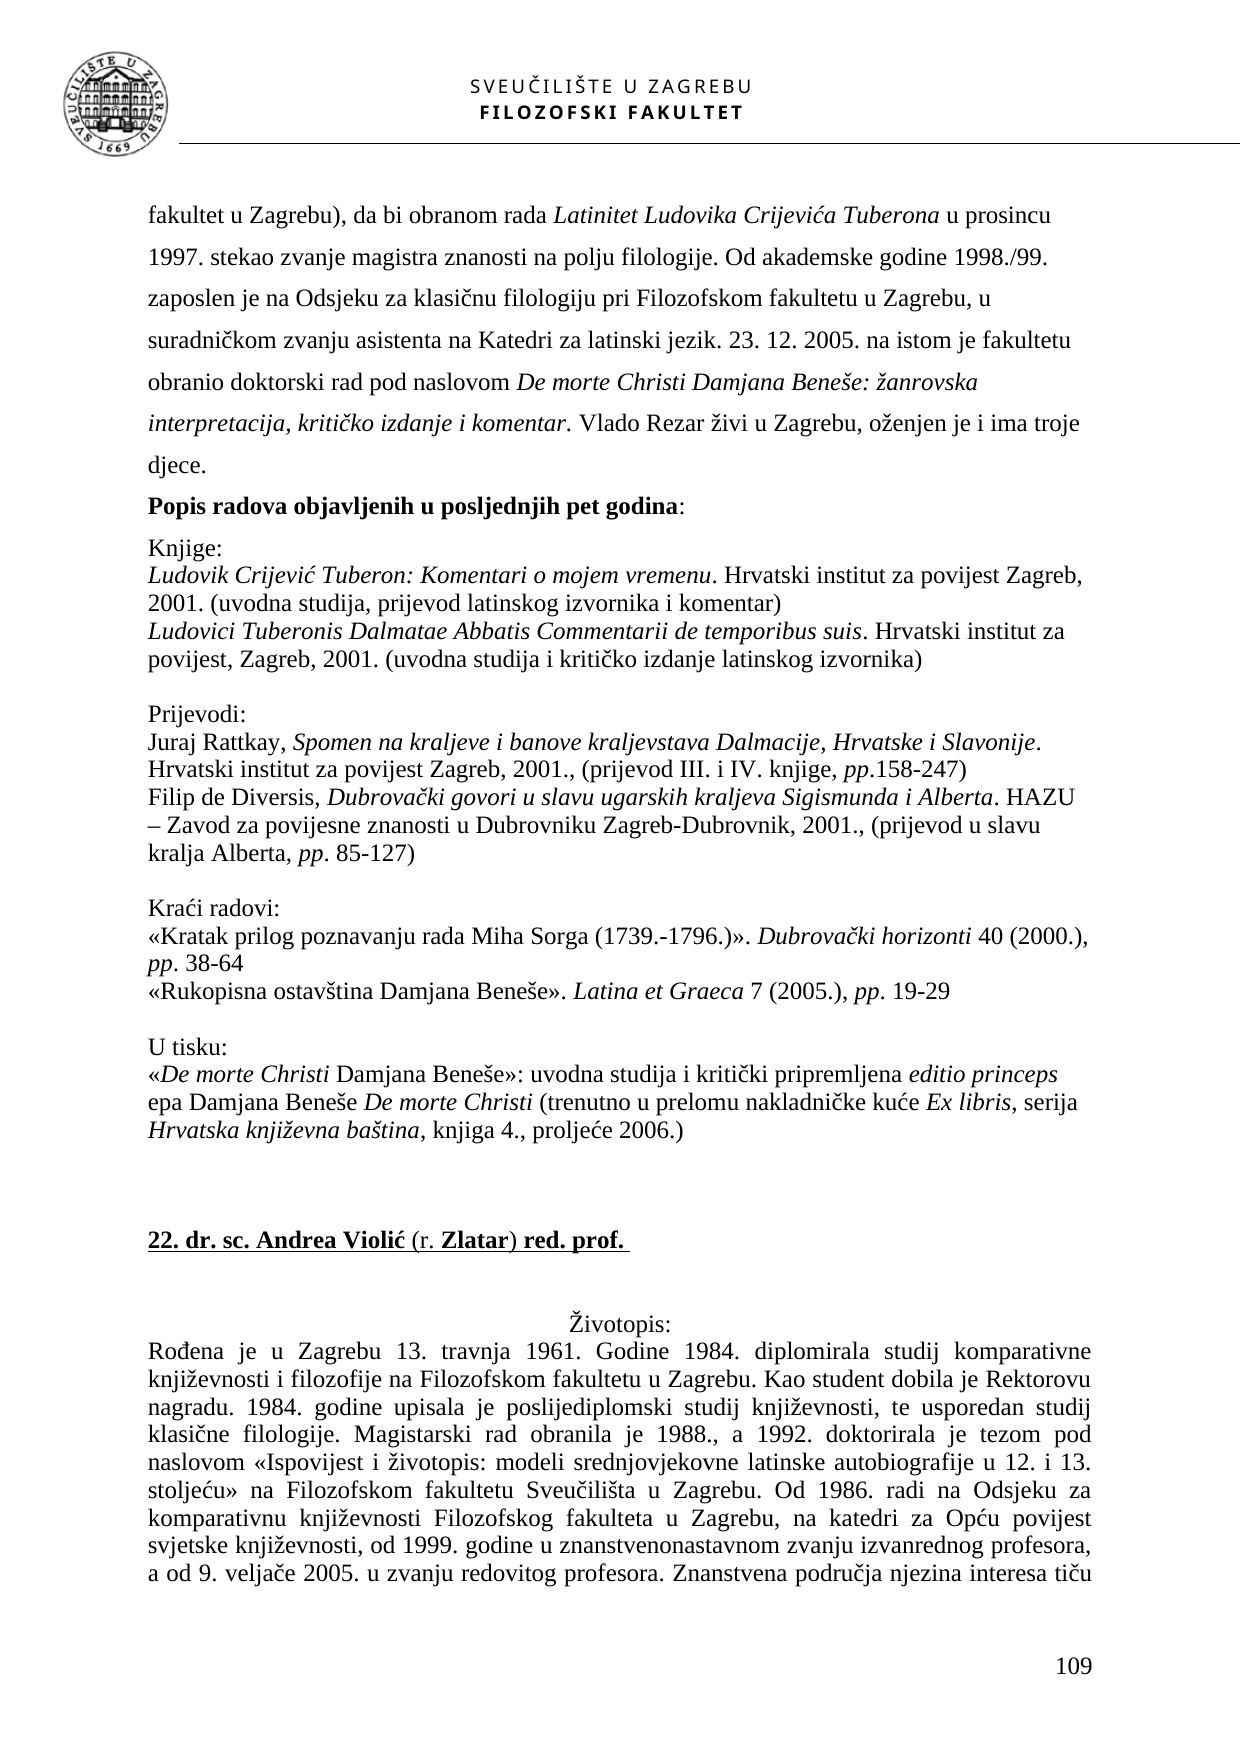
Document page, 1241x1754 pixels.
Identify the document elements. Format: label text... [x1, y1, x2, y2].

text 22. dr. sc. Andrea Violić (r. Zlatar) red. prof. [148, 1227, 1092, 1254]
text Rođena je u Zagrebu 13. travnja 1961. Godine 1984. diplomirala studij komparativne književnosti i filozofije na Filozofskom fakultetu u Zagrebu. Kao student dobila je Rektorovu nagradu. 1984. godine upisala je poslijediplomski studij književnosti, te usporedan studij klasične filologije. Magistarski rad obranila je 1988., a 1992. doktorirala je tezom pod naslovom «Ispovijest i životopis: modeli srednjovjekovne latinske autobiografije u 12. i 13. stoljeću» na Filozofskom fakultetu Sveučilišta u Zagrebu. Od 1986. radi na Odsjeku za komparativnu književnosti Filozofskog fakulteta u Zagrebu, na katedri za Opću povijest svjetske književnosti, od 1999. godine u znanstvenonastavnom zvanju izvanrednog profesora, a od 9. veljače 2005. u zvanju redovitog profesora. Znanstvena područja njezina interesa tiču [148, 1337, 1092, 1587]
text «De morte Christi Damjana Beneše»: uvodna studija i kritički pripremljena editio princeps epa Damjana Beneše De morte Christi (trenutno u prelomu nakladničke kuće Ex libris, serija Hrvatska književna baština, knjiga 4., proljeće 2006.) [148, 1060, 1092, 1143]
text Juraj Rattkay, Spomen na kraljeve i banove kraljevstava Dalmacije, Hrvatske i Slavonije. Hrvatski institut za povijest Zagreb, 2001., (prijevod III. i IV. knjige, pp.158-247) [148, 728, 1092, 783]
text Ludovik Crijević Tuberon: Komentari o mojem vremenu. Hrvatski institut za povijest Zagreb, 2001. (uvodna studija, prijevod latinskog izvornika i komentar) [148, 562, 1092, 617]
text fakultet u Zagrebu), da bi obranom rada Latinitet Ludovika Crijevića Tuberona u prosincu 1997. stekao zvanje magistra znanosti na polju filologije. Od akademske godine 1998./99. zaposlen je na Odsjeku za klasičnu filologiju pri Filozofskom fakultetu u Zagrebu, u suradničkom zvanju asistenta na Katedri za latinski jezik. 23. 12. 2005. na istom je fakultetu obranio doktorski rad pod naslovom De morte Christi Damjana Beneše: žanrovska interpretacija, kritičko izdanje i komentar. Vlado Rezar živi u Zagrebu, oženjen je i ima troje djece. [148, 201, 1092, 478]
text Prijevodi: [148, 700, 1092, 728]
text Filip de Diversis, Dubrovački govori u slavu ugarskih kraljeva Sigismunda i Alberta. HAZU – Zavod za povijesne znanosti u Dubrovniku Zagreb-Dubrovnik, 2001., (prijevod u slavu kralja Alberta, pp. 85-127) [148, 783, 1092, 866]
text Knjige: [148, 534, 1092, 562]
text Ludovici Tuberonis Dalmatae Abbatis Commentarii de temporibus suis. Hrvatski institut za povijest, Zagreb, 2001. (uvodna studija i kritičko izdanje latinskog izvornika) [148, 617, 1092, 672]
text Životopis: [148, 1310, 1092, 1337]
text U tisku: [148, 1033, 1092, 1060]
text Kraći radovi: [148, 894, 1092, 922]
text Popis radova objavljenih u posljednjih pet godina: [148, 492, 1092, 520]
picture [60, 48, 170, 157]
text «Kratak prilog poznavanju rada Miha Sorga (1739.-1796.)». Dubrovački horizonti 40 (2000.), pp. 38-64 [148, 922, 1092, 977]
text «Rukopisna ostavština Damjana Beneše». Latina et Graeca 7 (2005.), pp. 19-29 [148, 977, 1092, 1005]
